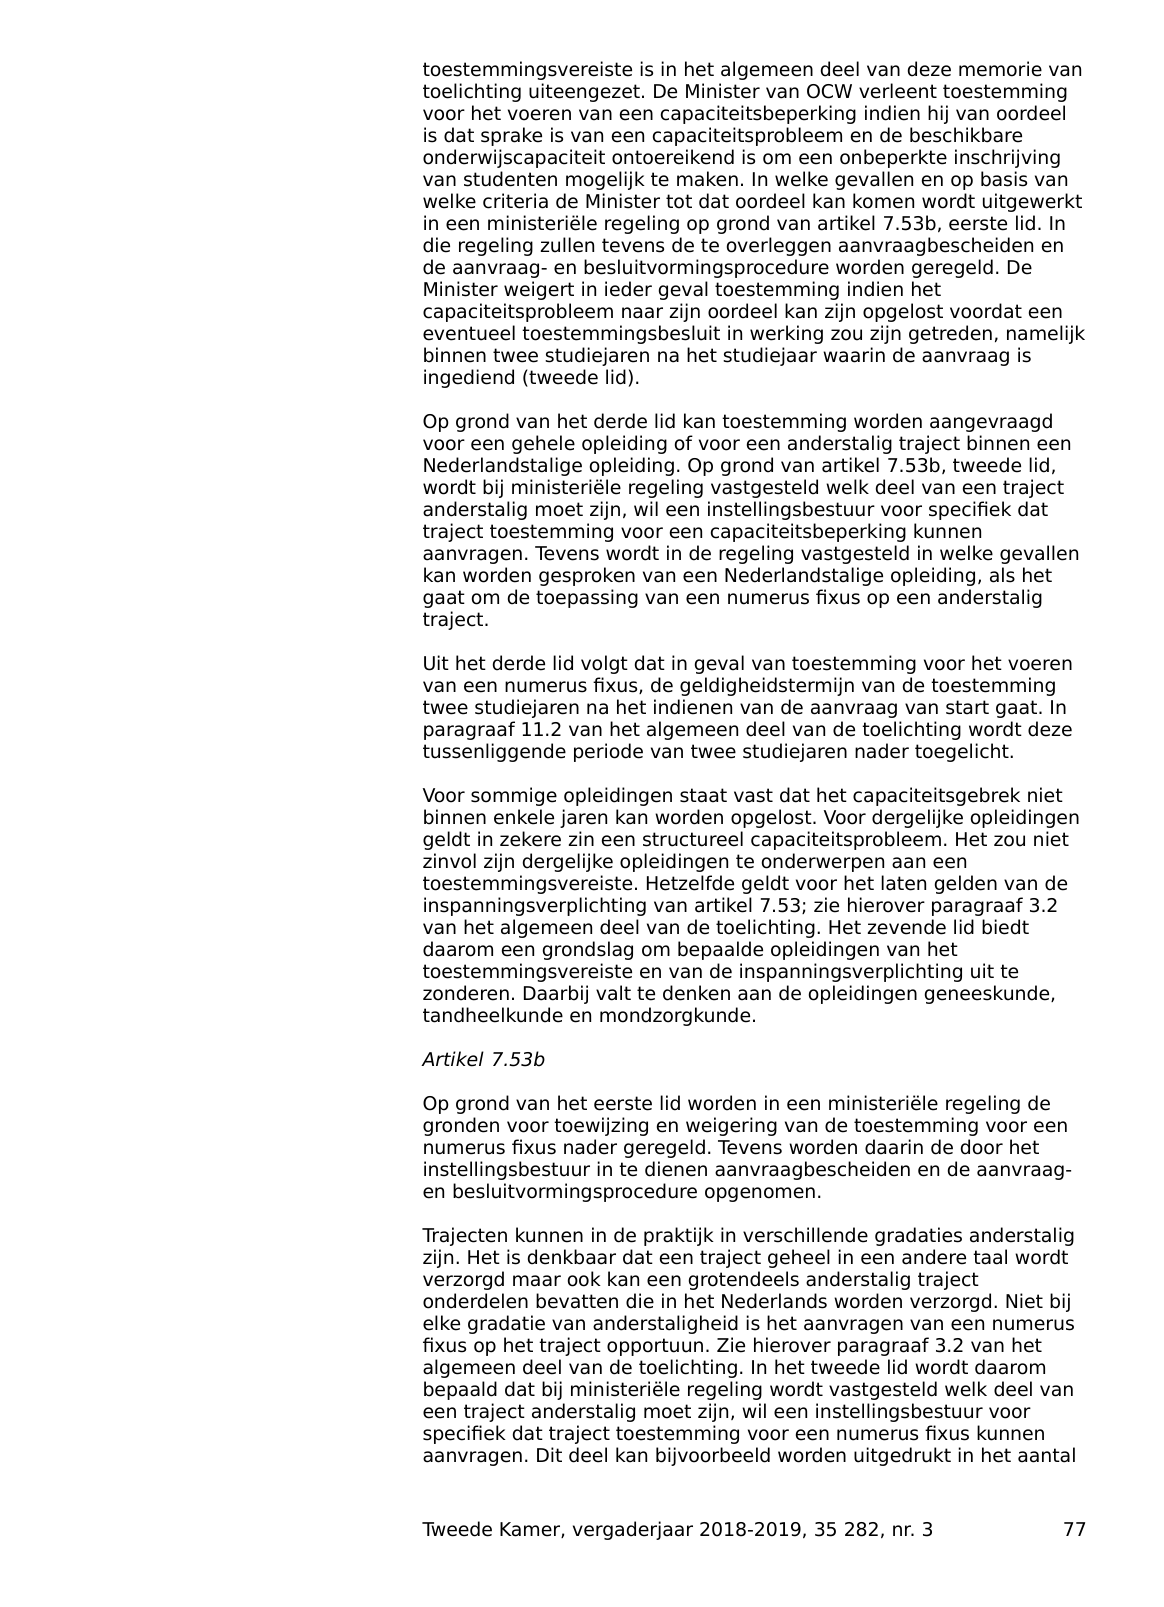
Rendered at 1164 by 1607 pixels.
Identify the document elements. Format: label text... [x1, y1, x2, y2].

text toestemmingsvereiste is in het algemeen deel van deze memorie van toelichting uiteengezet. De Minister van OCW verleent toestemming voor het voeren van een capaciteitsbeperking indien hij van oordeel is dat sprake is van een capaciteitsprobleem en de beschikbare onderwijscapaciteit ontoereikend is om een onbeperkte inschrijving van studenten mogelijk te maken. In welke gevallen en op basis van welke criteria de Minister tot dat oordeel kan komen wordt uitgewerkt in een ministeriële regeling op grond van artikel 7.53b, eerste lid. In die regeling zullen tevens de te overleggen aanvraagbescheiden en de aanvraag- en besluitvormingsprocedure worden geregeld. De Minister weigert in ieder geval toestemming indien het capaciteitsprobleem naar zijn oordeel kan zijn opgelost voordat een eventueel toestemmingsbesluit in werking zou zijn getreden, namelijk binnen twee studiejaren na het studiejaar waarin de aanvraag is ingediend (tweede lid). [422, 59, 1087, 389]
text Voor sommige opleidingen staat vast dat het capaciteitsgebrek niet binnen enkele jaren kan worden opgelost. Voor dergelijke opleidingen geldt in zekere zin een structureel capaciteitsprobleem. Het zou niet zinvol zijn dergelijke opleidingen te onderwerpen aan een toestemmingsvereiste. Hetzelfde geldt voor het laten gelden van de inspanningsverplichting van artikel 7.53; zie hierover paragraaf 3.2 van het algemeen deel van de toelichting. Het zevende lid biedt daarom een grondslag om bepaalde opleidingen van het toestemmingsvereiste en van de inspanningsverplichting uit te zonderen. Daarbij valt te denken aan de opleidingen geneeskunde, tandheelkunde en mondzorgkunde. [422, 785, 1087, 1027]
text Op grond van het eerste lid worden in een ministeriële regeling de gronden voor toewijzing en weigering van de toestemming voor een numerus fixus nader geregeld. Tevens worden daarin de door het instellingsbestuur in te dienen aanvraagbescheiden en de aanvraag- en besluitvormingsprocedure opgenomen. [422, 1093, 1087, 1203]
text Op grond van het derde lid kan toestemming worden aangevraagd voor een gehele opleiding of voor een anderstalig traject binnen een Nederlandstalige opleiding. Op grond van artikel 7.53b, tweede lid, wordt bij ministeriële regeling vastgesteld welk deel van een traject anderstalig moet zijn, wil een instellingsbestuur voor specifiek dat traject toestemming voor een capaciteitsbeperking kunnen aanvragen. Tevens wordt in de regeling vastgesteld in welke gevallen kan worden gesproken van een Nederlandstalige opleiding, als het gaat om de toepassing van een numerus fixus op een anderstalig traject. [422, 411, 1087, 631]
text Trajecten kunnen in de praktijk in verschillende gradaties anderstalig zijn. Het is denkbaar dat een traject geheel in een andere taal wordt verzorgd maar ook kan een grotendeels anderstalig traject onderdelen bevatten die in het Nederlands worden verzorgd. Niet bij elke gradatie van anderstaligheid is het aanvragen van een numerus fixus op het traject opportuun. Zie hierover paragraaf 3.2 van het algemeen deel van de toelichting. In het tweede lid wordt daarom bepaald dat bij ministeriële regeling wordt vastgesteld welk deel van een traject anderstalig moet zijn, wil een instellingsbestuur voor specifiek dat traject toestemming voor een numerus fixus kunnen aanvragen. Dit deel kan bijvoorbeeld worden uitgedrukt in het aantal [422, 1225, 1087, 1467]
text Uit het derde lid volgt dat in geval van toestemming voor het voeren van een numerus fixus, de geldigheidstermijn van de toestemming twee studiejaren na het indienen van de aanvraag van start gaat. In paragraaf 11.2 van het algemeen deel van de toelichting wordt deze tussenliggende periode van twee studiejaren nader toegelicht. [422, 653, 1087, 763]
subtitle Artikel 7.53b [422, 1049, 1087, 1071]
